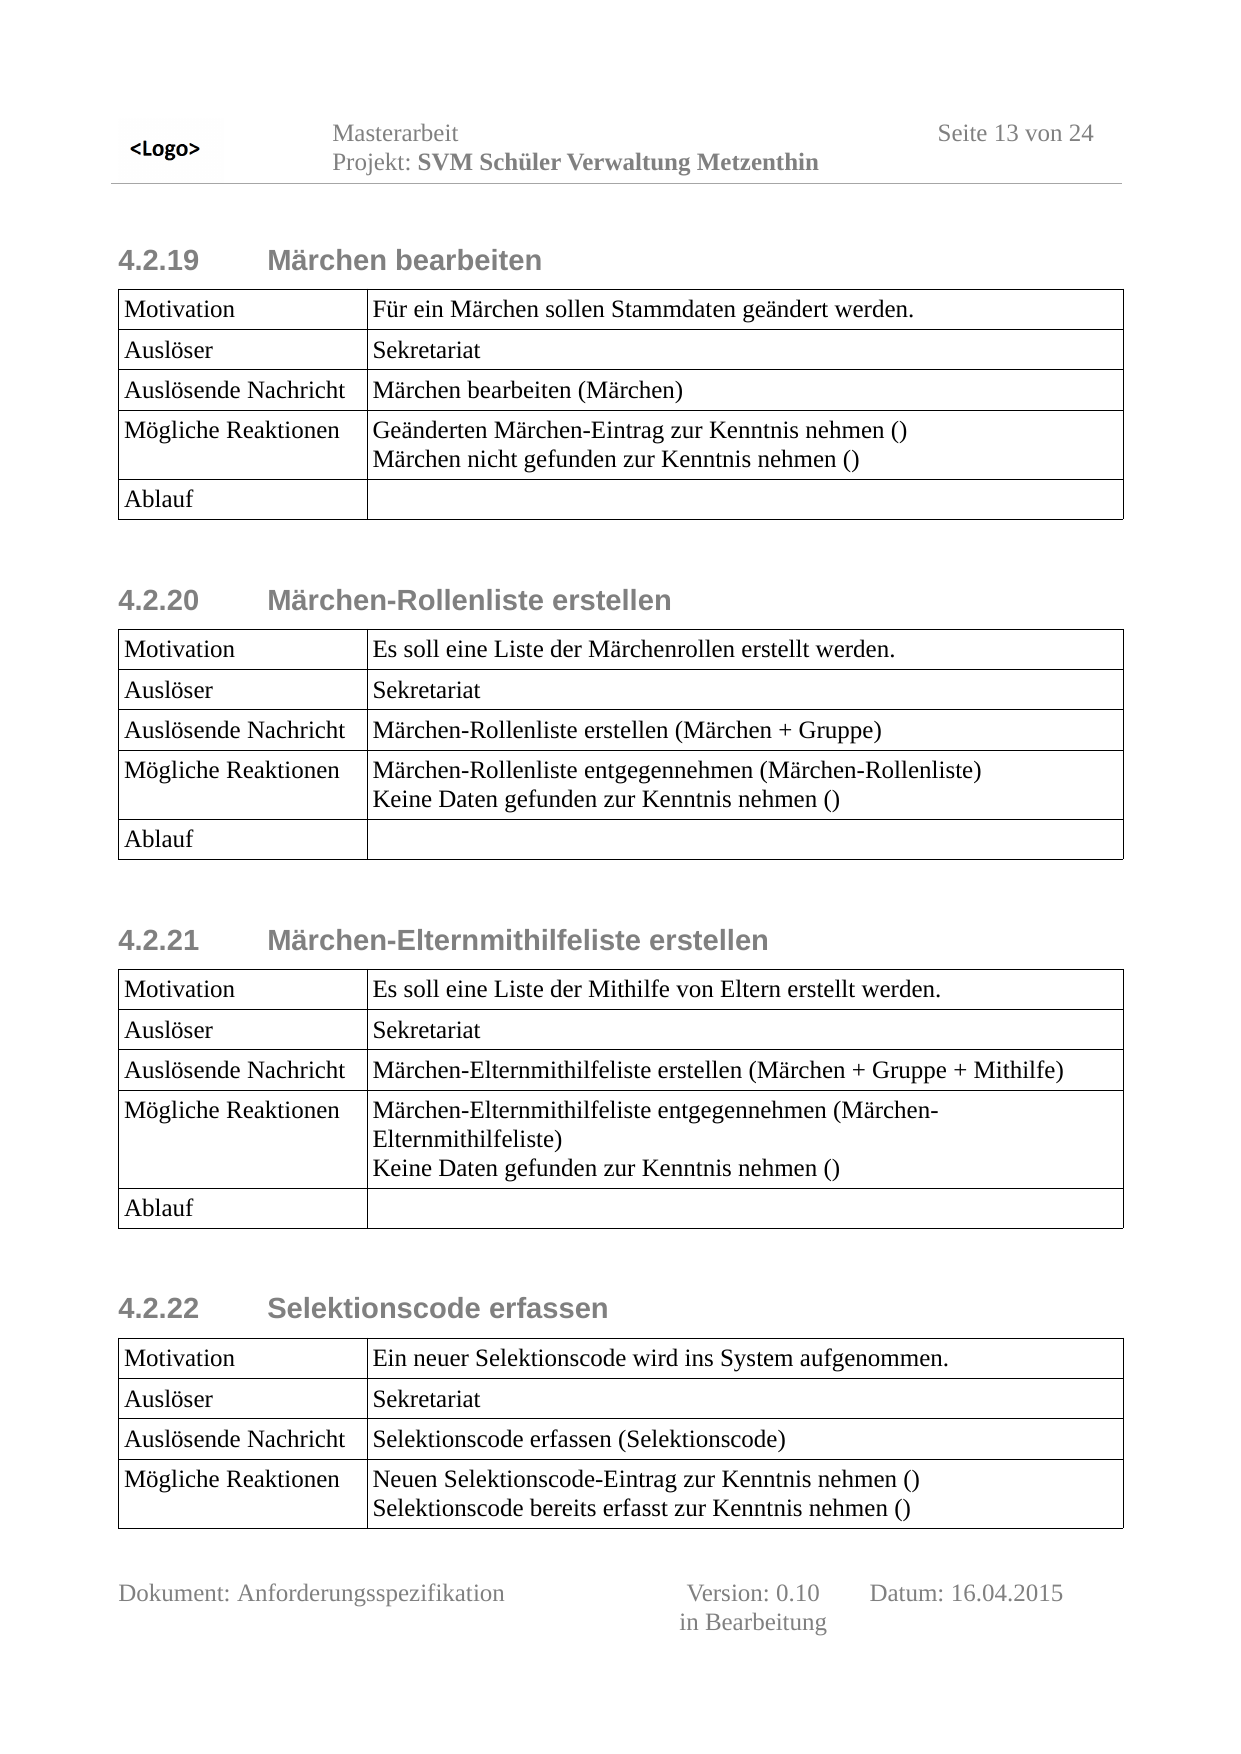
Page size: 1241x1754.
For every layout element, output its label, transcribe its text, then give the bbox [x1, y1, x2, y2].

table_cell Sekretariat [368, 1010, 1123, 1049]
table_cell Auslöser [119, 670, 367, 709]
table_header Für ein Märchen sollen Stammdaten geändert werden. [368, 290, 1123, 329]
table_cell [368, 1189, 1123, 1228]
table_cell Auslöser [119, 1010, 367, 1049]
table_cell Selektionscode erfassen (Selektionscode) [368, 1419, 1123, 1458]
subtitle Märchen-Rollenliste erstellen [118, 583, 1122, 616]
subtitle Märchen bearbeiten [118, 242, 1122, 276]
table_header Motivation [119, 1339, 367, 1378]
table_cell [368, 480, 1123, 519]
table_cell Neuen Selektionscode-Eintrag zur Kenntnis nehmen () Selektionscode bereits erfasst zur Kenntnis nehmen () [368, 1460, 1123, 1528]
table_cell Sekretariat [368, 330, 1123, 369]
table_cell [368, 820, 1123, 859]
table_cell Auslösende Nachricht [119, 1419, 367, 1458]
table_header Motivation [119, 630, 367, 669]
table_cell Geänderten Märchen-Eintrag zur Kenntnis nehmen () Märchen nicht gefunden zur Kenntnis nehmen () [368, 411, 1123, 478]
table_cell Mögliche Reaktionen [119, 751, 367, 819]
table_cell Auslöser [119, 330, 367, 369]
table_cell Märchen bearbeiten (Märchen) [368, 370, 1123, 409]
table_cell Märchen-Rollenliste entgegennehmen (Märchen-Rollenliste) Keine Daten gefunden zur Kenntnis nehmen () [368, 751, 1123, 819]
table_cell Mögliche Reaktionen [119, 1091, 367, 1187]
table_cell Auslösende Nachricht [119, 1050, 367, 1090]
subtitle Selektionscode erfassen [118, 1292, 1122, 1325]
table_cell Sekretariat [368, 1379, 1123, 1418]
picture [118, 118, 224, 183]
table_cell Auslöser [119, 1379, 367, 1418]
subtitle Märchen-Elternmithilfeliste erstellen [118, 923, 1122, 956]
table_header Es soll eine Liste der Mithilfe von Eltern erstellt werden. [368, 970, 1123, 1009]
table_header Ein neuer Selektionscode wird ins System aufgenommen. [368, 1339, 1123, 1378]
table_cell Sekretariat [368, 670, 1123, 709]
table_cell Mögliche Reaktionen [119, 411, 367, 478]
table_cell Märchen-Elternmithilfeliste erstellen (Märchen + Gruppe + Mithilfe) [368, 1050, 1123, 1090]
table_cell Ablauf [119, 480, 367, 519]
table_cell Mögliche Reaktionen [119, 1460, 367, 1528]
table_cell Auslösende Nachricht [119, 370, 367, 409]
table_header Motivation [119, 290, 367, 329]
table_cell Ablauf [119, 1189, 367, 1228]
table_header Es soll eine Liste der Märchenrollen erstellt werden. [368, 630, 1123, 669]
table_cell Märchen-Rollenliste erstellen (Märchen + Gruppe) [368, 710, 1123, 749]
table_header Motivation [119, 970, 367, 1009]
table_cell Ablauf [119, 820, 367, 859]
table_cell Auslösende Nachricht [119, 710, 367, 749]
table_cell Märchen-Elternmithilfeliste entgegennehmen (Märchen-Elternmithilfeliste) Keine Daten gefunden zur Kenntnis nehmen () [368, 1091, 1123, 1187]
